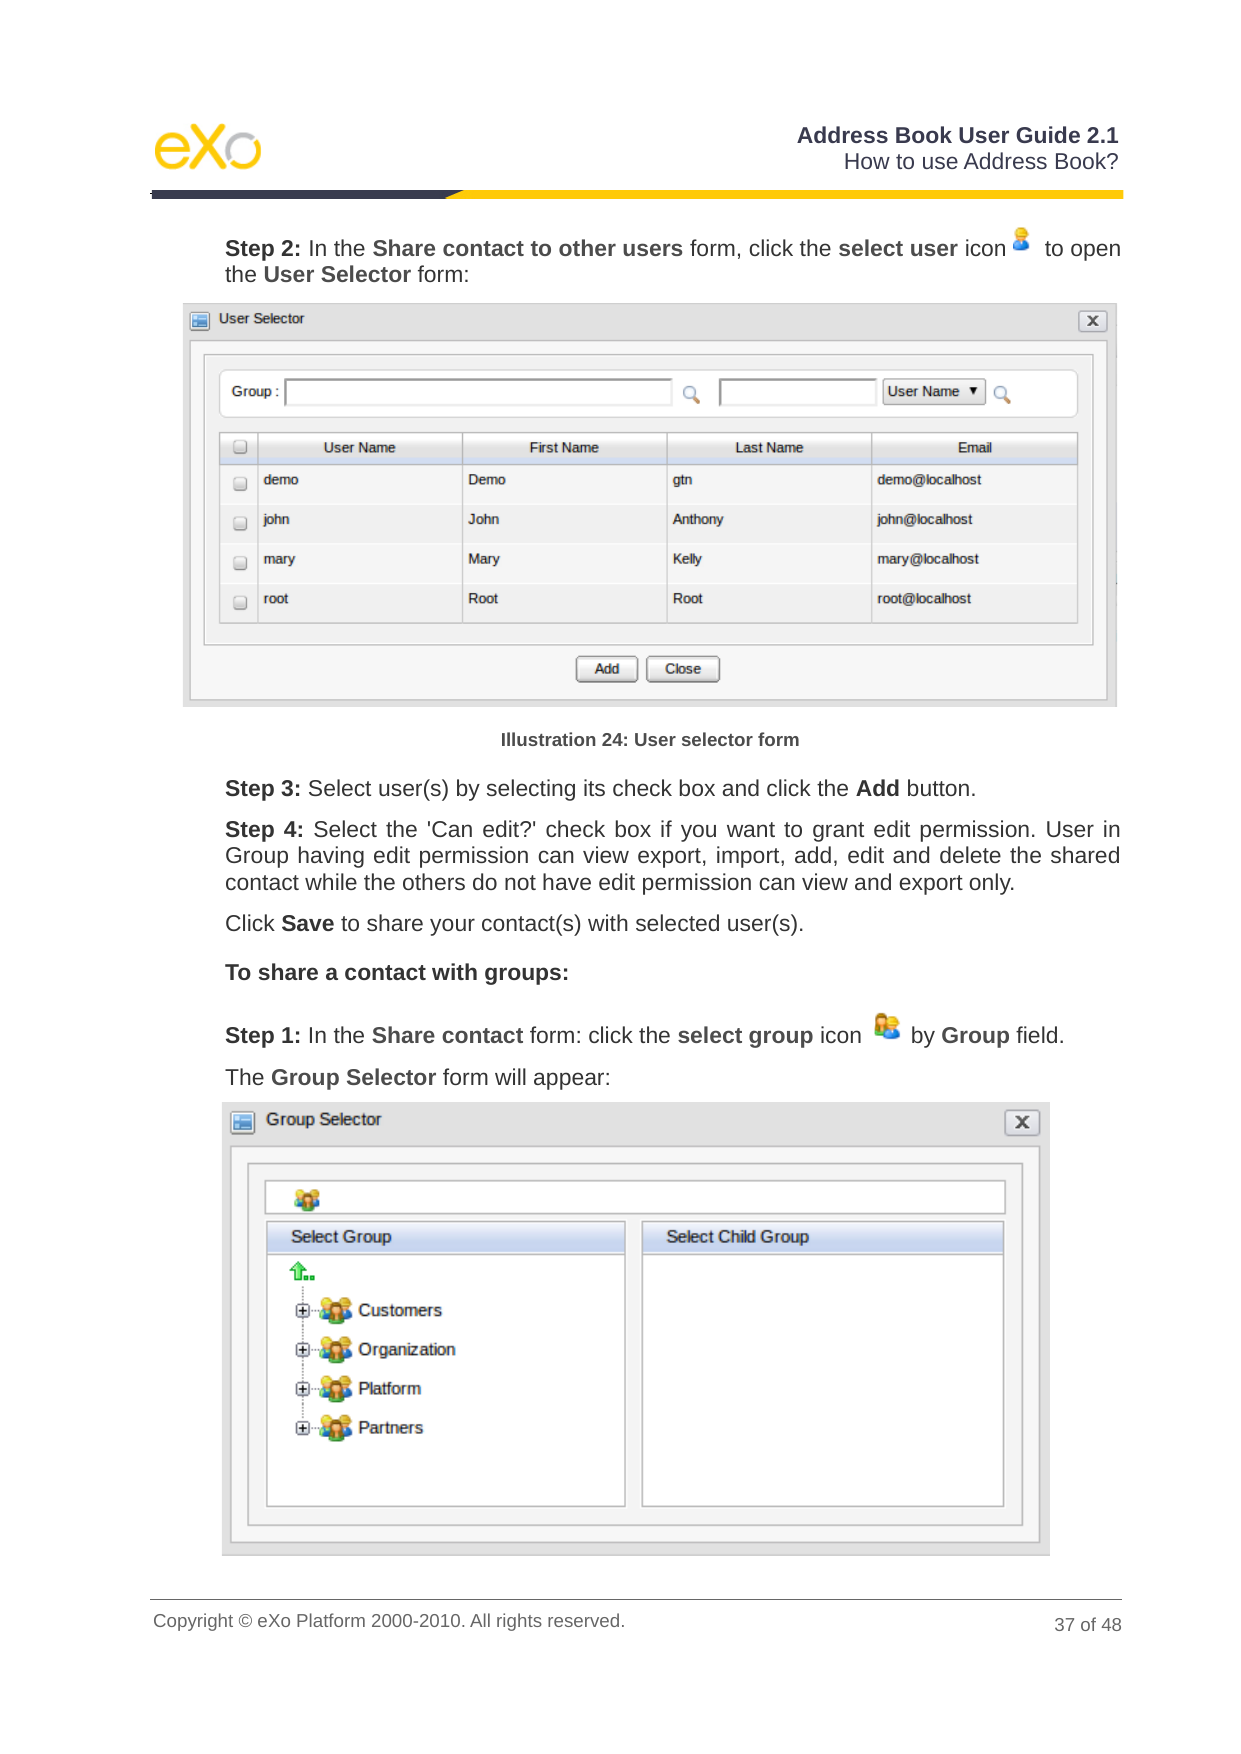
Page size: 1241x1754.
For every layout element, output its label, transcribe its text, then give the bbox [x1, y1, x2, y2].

list Step 1: In the Share contact form: click the select group icon by Group field. [187, 1008, 1122, 1048]
list The Group Selector form will appear: [187, 1063, 1122, 1090]
list Step 4: Select the 'Can edit?' check box if you want to grant edit permission. User in Group having edit permission can view export, import, add, edit and delete the shared contact while the others do not have edit permission can view and export only. [187, 816, 1122, 895]
picture [155, 123, 262, 170]
picture [182, 303, 1118, 707]
picture [221, 1102, 1050, 1556]
picture [151, 190, 1124, 199]
picture [874, 1007, 905, 1044]
list To share a contact with groups: [187, 959, 1122, 985]
picture [1013, 223, 1039, 257]
list Illustration 24: User selector form [183, 707, 1117, 750]
list Step 2: In the Share contact to other users form, click the select user icon to open the User Selector form: [187, 223, 1122, 288]
list Step 3: Select user(s) by selecting its check box and click the Add button. [187, 707, 1122, 801]
list [183, 750, 1117, 774]
list Click Save to share your contact(s) with selected user(s). [187, 910, 1122, 936]
